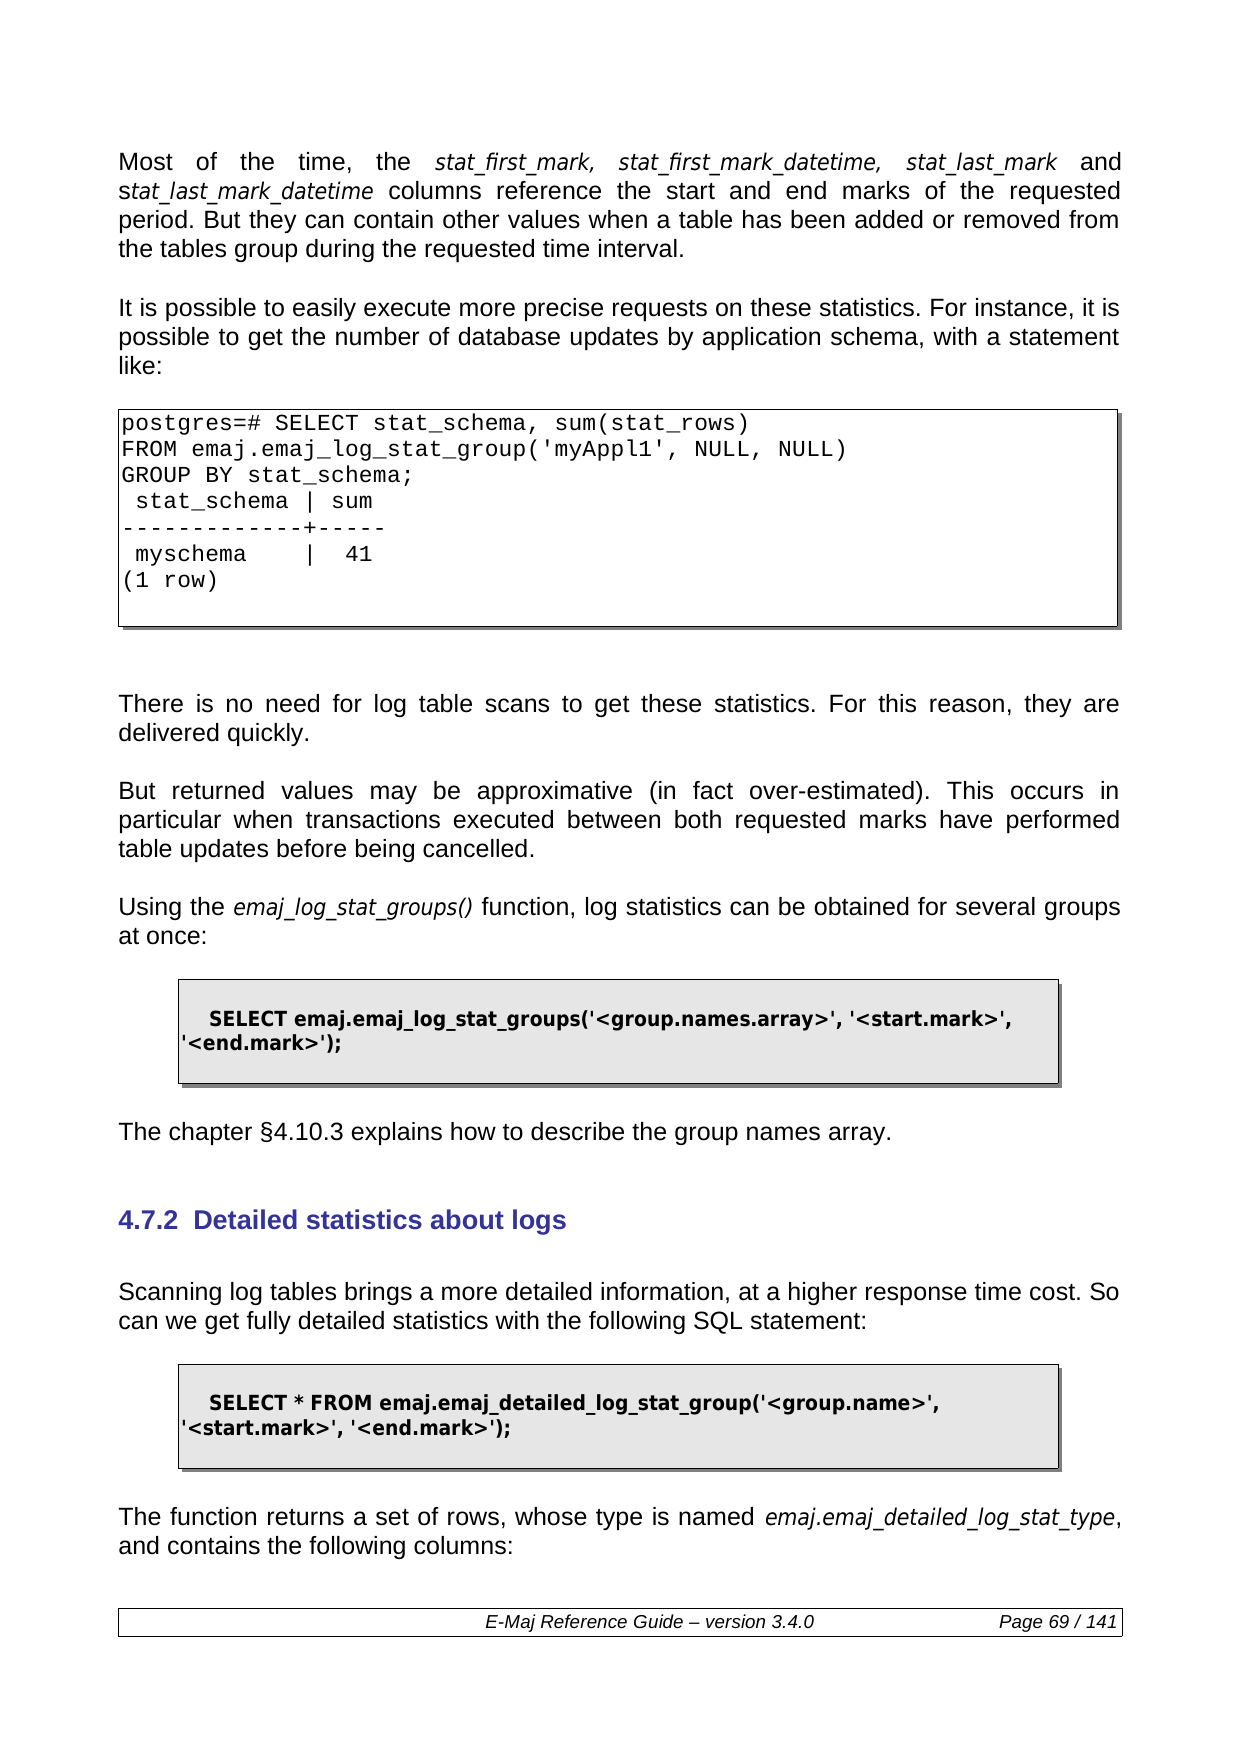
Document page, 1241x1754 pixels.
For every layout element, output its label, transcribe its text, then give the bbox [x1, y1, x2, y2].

subtitle Detailed statistics about logs [118, 1204, 1122, 1235]
text The function returns a set of rows, whose type is named emaj.emaj_detailed_log_stat_type, and contains the following columns: [118, 1501, 1122, 1559]
text It is possible to easily execute more precise requests on these statistics. For instance, it is possible to get the number of database updates by application schema, with a statement like: [118, 292, 1122, 380]
text -------------+----- [119, 513, 1117, 539]
text Most of the time, the stat_first_mark, stat_first_mark_datetime, stat_last_mark and stat_last_mark_datetime columns reference the start and end marks of the requested period. But they can contain other values when a table has been added or removed from the tables group during the requested time interval. [118, 147, 1122, 263]
text GROUP BY stat_schema; [119, 461, 1117, 487]
text myschema | 41 [119, 539, 1117, 565]
text Using the emaj_log_stat_groups() function, log statistics can be obtained for several groups at once: [118, 892, 1122, 950]
text postgres=# SELECT stat_schema, sum(stat_rows) [119, 410, 1117, 435]
text But returned values may be approximative (in fact over-estimated). This occurs in particular when transactions executed between both requested marks have performed table updates before being cancelled. [118, 776, 1122, 863]
text FROM emaj.emaj_log_stat_group('myAppl1', NULL, NULL) [119, 435, 1117, 461]
text SELECT emaj.emaj_log_stat_groups('<group.names.array>', '<start.mark>', '<end.mark>'); [179, 1003, 1058, 1052]
text There is no need for log table scans to get these statistics. For this reason, they are delivered quickly. [118, 688, 1122, 747]
text (1 row) [119, 565, 1117, 594]
text SELECT * FROM emaj.emaj_detailed_log_stat_group('<group.name>', '<start.mark>', '<end.mark>'); [179, 1388, 1058, 1437]
text stat_schema | sum [119, 487, 1117, 513]
text Scanning log tables brings a more detailed information, at a higher response time cost. So can we get fully detailed statistics with the following SQL statement: [118, 1277, 1122, 1335]
text The chapter §4.10.3 explains how to describe the group names array. [118, 1117, 1122, 1146]
